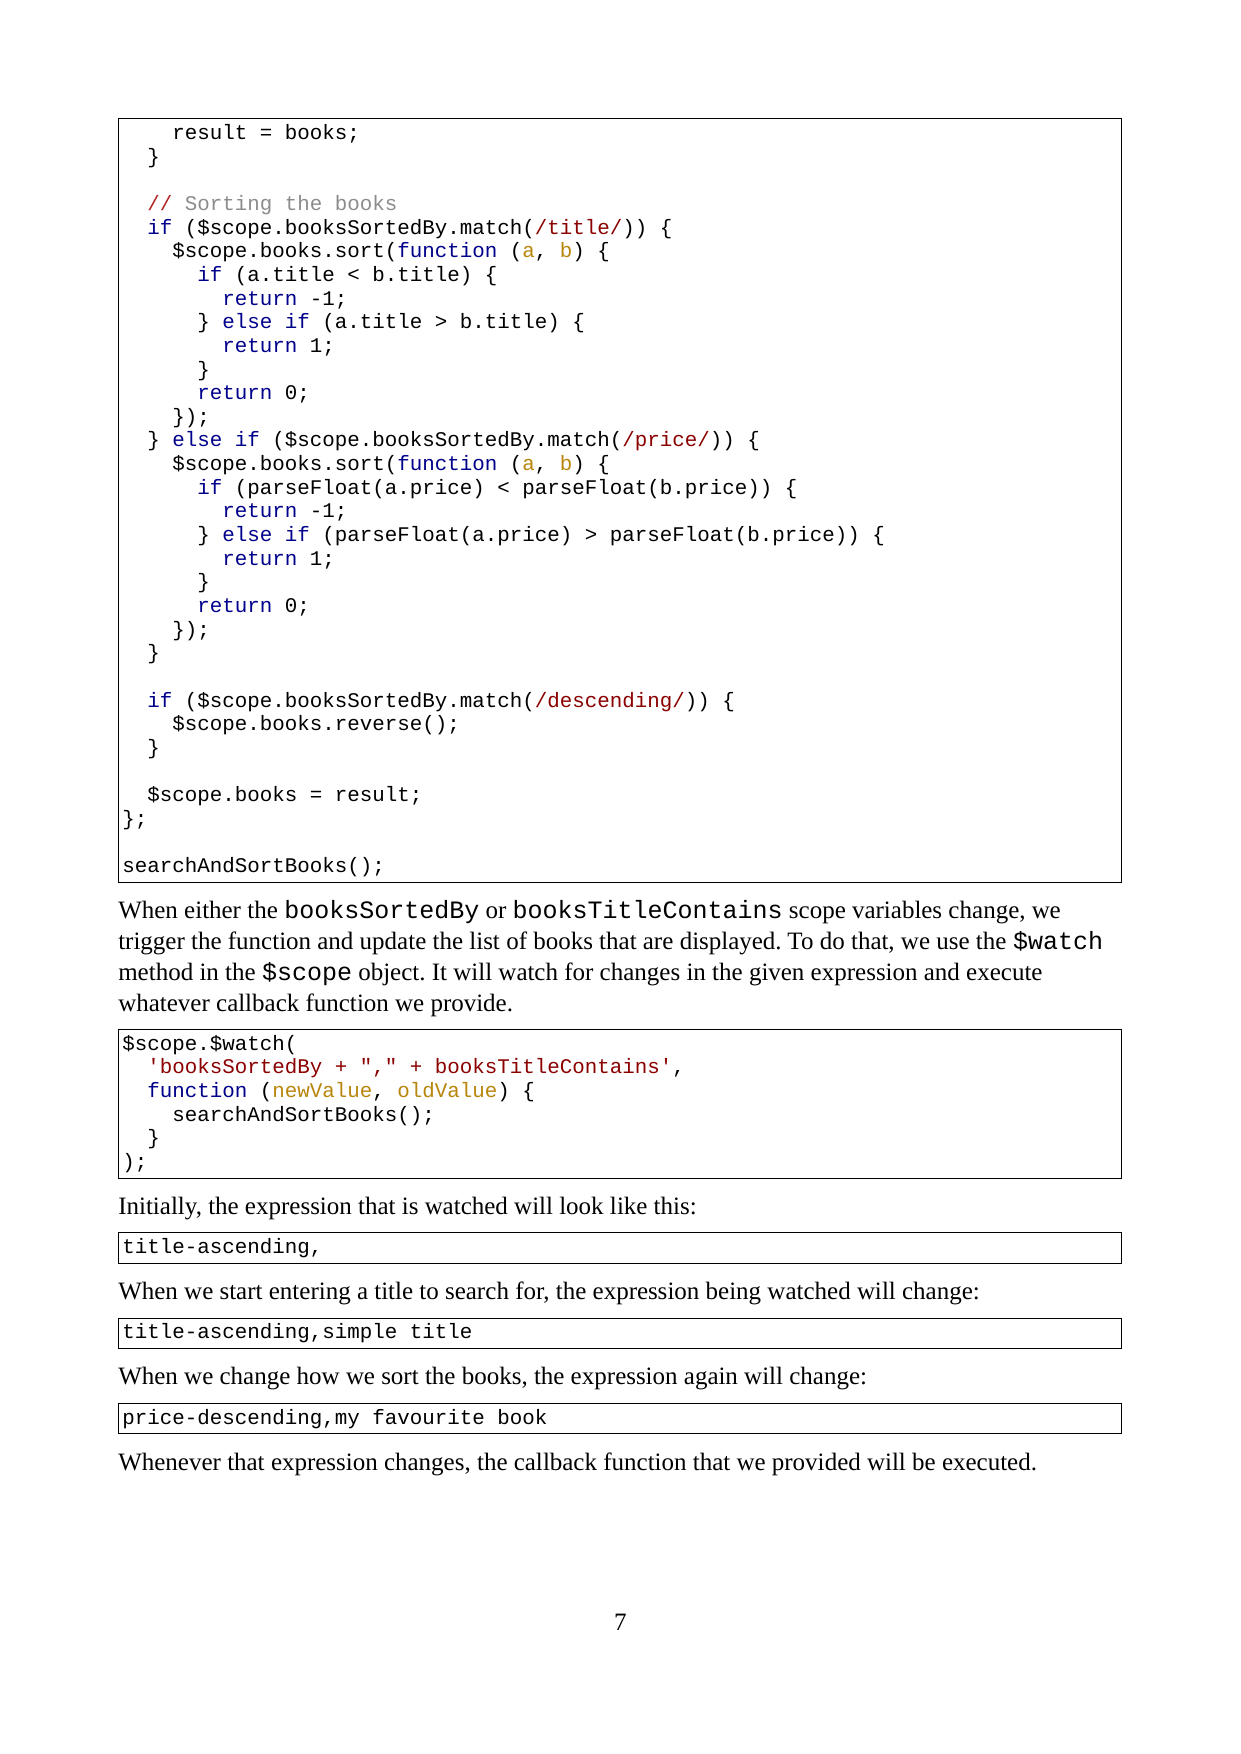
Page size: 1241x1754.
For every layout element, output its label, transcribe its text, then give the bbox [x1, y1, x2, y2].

text searchAndSortBooks(); [119, 1100, 1121, 1123]
text if (a.title < b.title) { [119, 260, 1121, 284]
text } else if (a.title > b.title) { [119, 307, 1121, 331]
text title-ascending,simple title [119, 1319, 1121, 1348]
text When either the booksSortedBy or booksTitleContains scope variables change, we trigger the function and update the list of books that are displayed. To do that, we use the $watch method in the $scope object. It will watch for changes in the given expression and execute whatever callback function we provide. [118, 895, 1122, 1016]
text $scope.$watch( [119, 1030, 1121, 1052]
text Initially, the expression that is watched will look like this: [118, 1191, 1122, 1220]
text When we change how we sort the books, the expression again will change: [118, 1361, 1122, 1390]
text }); [119, 402, 1121, 426]
text if ($scope.booksSortedBy.match(/descending/)) { [119, 686, 1121, 709]
text } [119, 354, 1121, 378]
text searchAndSortBooks(); [119, 851, 1121, 882]
text } else if (parseFloat(a.price) > parseFloat(b.price)) { [119, 520, 1121, 544]
text result = books; [119, 119, 1121, 142]
text function (newValue, oldValue) { [119, 1076, 1121, 1100]
text return -1; [119, 284, 1121, 307]
text } else if ($scope.booksSortedBy.match(/price/)) { [119, 426, 1121, 449]
text } [119, 142, 1121, 165]
text $scope.books.reverse(); [119, 709, 1121, 733]
text ); [119, 1147, 1121, 1178]
text if (parseFloat(a.price) < parseFloat(b.price)) { [119, 473, 1121, 496]
text title-ascending, [119, 1233, 1121, 1263]
text 'booksSortedBy + "," + booksTitleContains', [119, 1052, 1121, 1076]
text } [119, 1123, 1121, 1147]
text Whenever that expression changes, the callback function that we provided will be executed. [118, 1447, 1122, 1475]
text price-descending,my favourite book [119, 1404, 1121, 1433]
text if ($scope.booksSortedBy.match(/title/)) { [119, 213, 1121, 236]
text $scope.books.sort(function (a, b) { [119, 449, 1121, 473]
text When we start entering a title to search for, the expression being watched will change: [118, 1276, 1122, 1305]
text return -1; [119, 496, 1121, 520]
text }; [119, 804, 1121, 827]
text }); [119, 615, 1121, 638]
text } [119, 567, 1121, 591]
text } [119, 733, 1121, 757]
text return 0; [119, 378, 1121, 402]
text return 1; [119, 544, 1121, 567]
text $scope.books = result; [119, 780, 1121, 804]
text } [119, 638, 1121, 662]
text return 1; [119, 331, 1121, 354]
text $scope.books.sort(function (a, b) { [119, 236, 1121, 260]
text return 0; [119, 591, 1121, 615]
text // Sorting the books [119, 189, 1121, 213]
